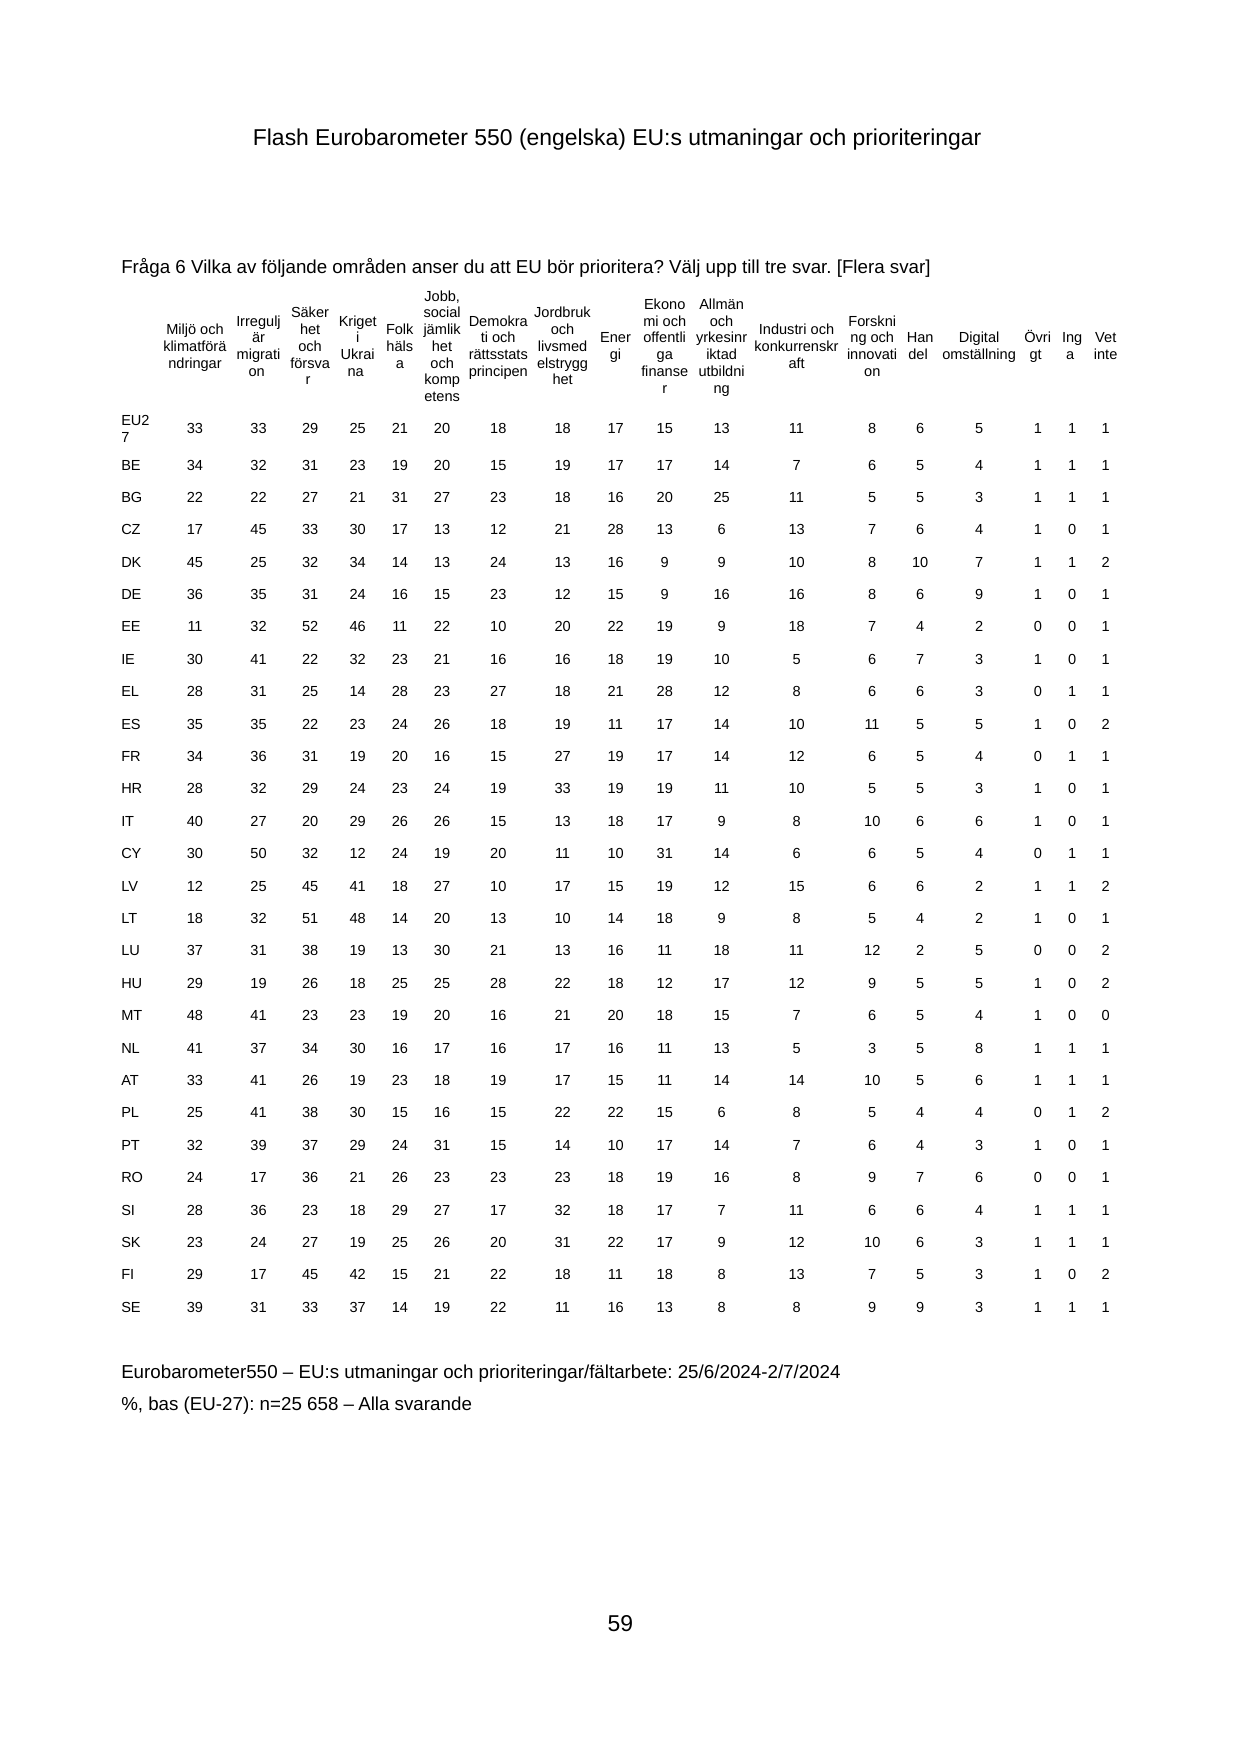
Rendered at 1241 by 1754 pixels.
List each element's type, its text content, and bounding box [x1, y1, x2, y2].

table_cell 4 [938, 1194, 1020, 1226]
table_cell Industri och konkurrenskraft [751, 283, 842, 409]
table_cell 3 [842, 1031, 902, 1064]
table_cell 1 [1020, 1064, 1055, 1096]
table_cell 1 [1055, 448, 1089, 481]
table_cell 12 [751, 740, 842, 772]
table_cell 27 [286, 1226, 334, 1258]
table_cell 0 [1055, 513, 1089, 546]
table_cell 21 [465, 934, 531, 967]
table_cell 6 [842, 1129, 902, 1161]
table_cell [153, 999, 158, 1031]
table_cell 26 [419, 1226, 465, 1258]
table_cell 2 [1089, 546, 1122, 578]
table_cell 17 [159, 513, 231, 546]
table_cell 22 [286, 643, 334, 675]
table_cell 32 [231, 902, 286, 934]
table_cell 20 [286, 805, 334, 837]
table_cell 11 [381, 610, 418, 643]
table_cell 46 [334, 610, 381, 643]
table_cell EL [118, 675, 153, 707]
table_cell 15 [465, 805, 531, 837]
table_cell 7 [692, 1194, 751, 1226]
table_cell 18 [531, 675, 594, 707]
table_cell 10 [465, 610, 531, 643]
table_cell 7 [902, 643, 938, 675]
table_cell 13 [531, 805, 594, 837]
table_cell 29 [334, 805, 381, 837]
table_cell 15 [465, 1129, 531, 1161]
table_cell 16 [419, 1096, 465, 1129]
table_cell [153, 546, 158, 578]
table_cell 1 [1089, 610, 1122, 643]
table_cell 29 [159, 967, 231, 999]
table_cell 17 [419, 1031, 465, 1064]
table_cell 51 [286, 902, 334, 934]
table_cell 17 [531, 1031, 594, 1064]
table_cell 28 [637, 675, 692, 707]
table_cell 21 [381, 409, 418, 448]
table_cell 17 [231, 1161, 286, 1193]
table_cell 9 [842, 1161, 902, 1193]
table_cell 11 [751, 481, 842, 513]
table_cell PL [118, 1096, 153, 1129]
table_cell 10 [842, 1226, 902, 1258]
table_cell [153, 805, 158, 837]
table_cell 32 [231, 610, 286, 643]
table_cell 3 [938, 1291, 1020, 1323]
table_cell 28 [159, 675, 231, 707]
table_cell 36 [231, 1194, 286, 1226]
table_cell 26 [419, 708, 465, 740]
table_cell 3 [938, 772, 1020, 805]
table_cell 0 [1055, 934, 1089, 967]
table_cell 31 [286, 740, 334, 772]
table_cell [153, 1258, 158, 1291]
table_cell 0 [1055, 999, 1089, 1031]
table_cell 33 [159, 1064, 231, 1096]
table_cell 31 [637, 837, 692, 869]
table_cell 6 [938, 1064, 1020, 1096]
table_cell Vet inte [1089, 283, 1122, 409]
table_cell 12 [334, 837, 381, 869]
table_cell 12 [531, 578, 594, 610]
table_cell 26 [381, 805, 418, 837]
table_cell 17 [637, 1129, 692, 1161]
table_cell 10 [531, 902, 594, 934]
table_cell 0 [1055, 1258, 1089, 1291]
table_cell 18 [751, 610, 842, 643]
table_cell 30 [334, 1031, 381, 1064]
table_cell CY [118, 837, 153, 869]
table_cell 17 [637, 448, 692, 481]
table_cell 14 [692, 1129, 751, 1161]
table_cell 1 [1020, 772, 1055, 805]
table_cell 4 [902, 610, 938, 643]
table_cell 31 [231, 675, 286, 707]
table_cell 24 [159, 1161, 231, 1193]
table_cell 4 [938, 513, 1020, 546]
table_cell 1 [1089, 1064, 1122, 1096]
table_cell 1 [1020, 481, 1055, 513]
table_cell 2 [938, 870, 1020, 902]
table_cell 3 [938, 1129, 1020, 1161]
table_cell 17 [465, 1194, 531, 1226]
table_cell 19 [531, 448, 594, 481]
table_cell 17 [381, 513, 418, 546]
table_cell 21 [594, 675, 637, 707]
table_cell SI [118, 1194, 153, 1226]
table_cell 14 [692, 740, 751, 772]
table_cell 25 [231, 870, 286, 902]
table_cell 9 [842, 967, 902, 999]
table_cell LU [118, 934, 153, 967]
table_cell 11 [842, 708, 902, 740]
table_cell 19 [465, 772, 531, 805]
table_cell Inga [1055, 283, 1089, 409]
table_cell 31 [419, 1129, 465, 1161]
table_cell 24 [231, 1226, 286, 1258]
table_cell 2 [938, 610, 1020, 643]
table_cell 45 [286, 1258, 334, 1291]
table_cell 28 [381, 675, 418, 707]
table_cell [902, 1323, 938, 1355]
table_cell 5 [902, 1064, 938, 1096]
table_cell 1 [1089, 481, 1122, 513]
table_cell 13 [692, 1031, 751, 1064]
table_cell 18 [381, 870, 418, 902]
table_cell [531, 1323, 594, 1355]
table_cell [334, 1323, 381, 1355]
table_cell 0 [1055, 578, 1089, 610]
table_cell 16 [594, 934, 637, 967]
table_cell 19 [334, 934, 381, 967]
table_cell 11 [159, 610, 231, 643]
table_cell 6 [842, 448, 902, 481]
table_cell 11 [594, 708, 637, 740]
table_cell 20 [419, 448, 465, 481]
table_cell 22 [594, 1096, 637, 1129]
table_cell 24 [419, 772, 465, 805]
table_cell 37 [231, 1031, 286, 1064]
table_cell 30 [159, 643, 231, 675]
table_cell 4 [938, 837, 1020, 869]
table_cell 29 [334, 1129, 381, 1161]
table_cell 20 [419, 999, 465, 1031]
table_cell EU27 [118, 409, 153, 448]
table_cell 18 [594, 1161, 637, 1193]
table_cell AT [118, 1064, 153, 1096]
table_cell 15 [419, 578, 465, 610]
table_cell [153, 1323, 158, 1355]
table_cell 9 [637, 578, 692, 610]
table_cell 36 [286, 1161, 334, 1193]
table_cell Folkhälsa [381, 283, 418, 409]
table_cell 17 [594, 448, 637, 481]
table_cell 4 [902, 1096, 938, 1129]
table_cell 31 [381, 481, 418, 513]
table_cell 0 [1020, 740, 1055, 772]
table_cell 31 [286, 448, 334, 481]
table_cell 7 [842, 513, 902, 546]
table_cell 15 [637, 1096, 692, 1129]
table_cell 5 [842, 772, 902, 805]
table_cell 32 [334, 643, 381, 675]
table_cell IT [118, 805, 153, 837]
table_cell 21 [531, 999, 594, 1031]
table_cell [153, 1064, 158, 1096]
table_cell 13 [531, 546, 594, 578]
table_cell BG [118, 481, 153, 513]
table_cell 34 [159, 448, 231, 481]
table_cell Miljö och klimatförändringar [159, 283, 231, 409]
table_cell 12 [465, 513, 531, 546]
table_cell 27 [465, 675, 531, 707]
table_cell 9 [842, 1291, 902, 1323]
table_cell 1 [1055, 1291, 1089, 1323]
table_cell 37 [334, 1291, 381, 1323]
table_cell Eurobarometer550 – EU:s utmaningar och prioriteringar/fältarbete: 25/6/2024-2/7/2024 [118, 1355, 1122, 1388]
table_cell [153, 1194, 158, 1226]
table_cell 6 [842, 999, 902, 1031]
table_cell 5 [938, 967, 1020, 999]
table_cell 10 [465, 870, 531, 902]
table_cell 25 [286, 675, 334, 707]
table_cell 5 [751, 1031, 842, 1064]
table_cell 11 [751, 409, 842, 448]
table_cell 6 [902, 513, 938, 546]
table_cell 0 [1020, 1161, 1055, 1193]
table_cell 25 [334, 409, 381, 448]
table_cell HR [118, 772, 153, 805]
table_cell 2 [1089, 1258, 1122, 1291]
table_cell 1 [1020, 1258, 1055, 1291]
table_cell 1 [1089, 578, 1122, 610]
table_cell 0 [1020, 610, 1055, 643]
table_cell 33 [231, 409, 286, 448]
table_cell 24 [334, 772, 381, 805]
table_cell 35 [231, 578, 286, 610]
table_cell 22 [465, 1258, 531, 1291]
table_cell 0 [1020, 675, 1055, 707]
table_cell 16 [465, 643, 531, 675]
table_cell 1 [1089, 1194, 1122, 1226]
table_cell 1 [1055, 870, 1089, 902]
table_cell 1 [1055, 1226, 1089, 1258]
table_cell Energi [594, 283, 637, 409]
table_cell 9 [692, 1226, 751, 1258]
table_cell 18 [334, 967, 381, 999]
table_cell 5 [938, 708, 1020, 740]
table_cell 18 [637, 999, 692, 1031]
table_cell 12 [842, 934, 902, 967]
table_cell 0 [1055, 967, 1089, 999]
table_cell [153, 409, 158, 448]
table_cell 15 [594, 1064, 637, 1096]
table_cell 6 [938, 1161, 1020, 1193]
table_cell 12 [692, 870, 751, 902]
table_cell 31 [531, 1226, 594, 1258]
table_cell 1 [1055, 546, 1089, 578]
table_cell 6 [692, 1096, 751, 1129]
table_cell 6 [902, 805, 938, 837]
table_cell 1 [1089, 643, 1122, 675]
table_cell Irreguljär migration [231, 283, 286, 409]
table_cell 41 [231, 643, 286, 675]
table_cell [751, 1323, 842, 1355]
table_cell Jordbruk och livsmedelstrygghet [531, 283, 594, 409]
table_cell PT [118, 1129, 153, 1161]
table_cell 6 [842, 740, 902, 772]
table_cell 19 [334, 1226, 381, 1258]
table_cell 16 [531, 643, 594, 675]
table_cell 37 [159, 934, 231, 967]
table_cell [938, 1323, 1020, 1355]
table_cell [153, 1161, 158, 1193]
table_cell [153, 610, 158, 643]
table_cell 45 [286, 870, 334, 902]
table_cell Forskning och innovation [842, 283, 902, 409]
table_cell 11 [594, 1258, 637, 1291]
table_cell 19 [381, 999, 418, 1031]
table_cell 17 [594, 409, 637, 448]
table_cell 5 [902, 1258, 938, 1291]
table_cell 10 [692, 643, 751, 675]
table_cell 8 [842, 578, 902, 610]
table_cell 1 [1055, 1194, 1089, 1226]
table_cell 3 [938, 481, 1020, 513]
table_cell 5 [938, 934, 1020, 967]
table_cell 8 [692, 1291, 751, 1323]
table_cell 1 [1089, 1129, 1122, 1161]
table_cell [118, 1323, 153, 1355]
table_cell 16 [419, 740, 465, 772]
table_cell 23 [334, 708, 381, 740]
table_cell 1 [1020, 870, 1055, 902]
table_cell 19 [381, 448, 418, 481]
table_cell [153, 283, 158, 409]
table_cell [118, 283, 153, 409]
table_cell 3 [938, 643, 1020, 675]
table_cell 7 [842, 1258, 902, 1291]
table_cell 13 [637, 513, 692, 546]
table_cell [594, 1323, 637, 1355]
table_cell 11 [751, 934, 842, 967]
table_cell 16 [381, 578, 418, 610]
table_cell Kriget i Ukraina [334, 283, 381, 409]
table_cell RO [118, 1161, 153, 1193]
table_cell [153, 772, 158, 805]
table_cell SK [118, 1226, 153, 1258]
table_cell 29 [286, 409, 334, 448]
table_cell 23 [465, 1161, 531, 1193]
table_cell 1 [1020, 1031, 1055, 1064]
table_cell 4 [902, 1129, 938, 1161]
table_cell 10 [842, 805, 902, 837]
table_cell 16 [594, 1031, 637, 1064]
table_cell 18 [637, 902, 692, 934]
table_cell 12 [159, 870, 231, 902]
table_cell 10 [842, 1064, 902, 1096]
table_cell 6 [842, 837, 902, 869]
table_cell 28 [594, 513, 637, 546]
table_cell 8 [751, 1161, 842, 1193]
table_cell 13 [465, 902, 531, 934]
table_cell 14 [692, 837, 751, 869]
table_cell 1 [1089, 772, 1122, 805]
table_cell 23 [465, 481, 531, 513]
table_cell 5 [902, 772, 938, 805]
table_cell 13 [751, 513, 842, 546]
table_cell 12 [692, 675, 751, 707]
table_cell 27 [231, 805, 286, 837]
table_cell 21 [419, 643, 465, 675]
table_cell 6 [902, 675, 938, 707]
table_cell Ekonomi och offentliga finanser [637, 283, 692, 409]
table_cell 36 [159, 578, 231, 610]
table_cell 24 [381, 708, 418, 740]
table_cell Handel [902, 283, 938, 409]
table_cell NL [118, 1031, 153, 1064]
table_cell 22 [419, 610, 465, 643]
table_cell 20 [531, 610, 594, 643]
table_cell 6 [842, 675, 902, 707]
table_cell 22 [465, 1291, 531, 1323]
table_cell 13 [692, 409, 751, 448]
table_cell 34 [159, 740, 231, 772]
table_cell 22 [159, 481, 231, 513]
table_cell 23 [465, 578, 531, 610]
table_cell 1 [1055, 409, 1089, 448]
table_cell 16 [594, 481, 637, 513]
table_cell DK [118, 546, 153, 578]
table_cell [153, 578, 158, 610]
table_cell 4 [938, 999, 1020, 1031]
table_cell 4 [938, 448, 1020, 481]
table_cell 16 [594, 546, 637, 578]
table_cell ES [118, 708, 153, 740]
table_cell 14 [751, 1064, 842, 1096]
table_cell 3 [938, 1226, 1020, 1258]
table_cell 5 [902, 481, 938, 513]
table_cell 27 [419, 481, 465, 513]
table_cell 29 [286, 772, 334, 805]
table_cell 1 [1055, 1096, 1089, 1129]
table_cell 15 [465, 740, 531, 772]
table_cell 0 [1055, 1161, 1089, 1193]
table_cell 19 [231, 967, 286, 999]
table_cell 8 [751, 902, 842, 934]
table_cell 25 [159, 1096, 231, 1129]
table_cell 10 [751, 708, 842, 740]
table_cell 17 [531, 870, 594, 902]
table_cell 8 [938, 1031, 1020, 1064]
table_cell 16 [594, 1291, 637, 1323]
table_cell 32 [286, 546, 334, 578]
table_cell [153, 448, 158, 481]
table_cell 1 [1089, 1031, 1122, 1064]
table_cell 5 [751, 643, 842, 675]
table_cell 1 [1020, 1291, 1055, 1323]
table_cell 42 [334, 1258, 381, 1291]
table_cell 33 [286, 513, 334, 546]
table_cell 23 [381, 643, 418, 675]
table_cell 14 [692, 708, 751, 740]
table_cell 32 [231, 772, 286, 805]
table_cell 16 [751, 578, 842, 610]
table_cell 15 [637, 409, 692, 448]
table_cell 35 [231, 708, 286, 740]
table_cell 17 [637, 1194, 692, 1226]
table_cell 26 [286, 1064, 334, 1096]
table_cell 34 [334, 546, 381, 578]
table_cell 19 [465, 1064, 531, 1096]
table_cell 3 [938, 1258, 1020, 1291]
table_cell 0 [1055, 643, 1089, 675]
table_cell [159, 1323, 231, 1355]
table_cell 14 [334, 675, 381, 707]
table_cell 1 [1020, 1129, 1055, 1161]
table_cell 30 [334, 513, 381, 546]
table_cell 41 [231, 1096, 286, 1129]
table_cell 1 [1020, 578, 1055, 610]
table_cell 38 [286, 934, 334, 967]
table_cell 37 [286, 1129, 334, 1161]
table_cell 8 [751, 675, 842, 707]
table_cell 27 [531, 740, 594, 772]
table_cell 18 [531, 481, 594, 513]
table_cell 38 [286, 1096, 334, 1129]
table_cell [153, 643, 158, 675]
table_cell 15 [594, 578, 637, 610]
table_cell 5 [938, 409, 1020, 448]
table_cell 19 [637, 1161, 692, 1193]
table_cell 12 [751, 967, 842, 999]
table_cell 1 [1020, 999, 1055, 1031]
table_cell 22 [286, 708, 334, 740]
table_cell 1 [1020, 805, 1055, 837]
table_cell 32 [159, 1129, 231, 1161]
table_cell [153, 1096, 158, 1129]
table_cell 21 [531, 513, 594, 546]
table_cell 19 [637, 610, 692, 643]
table_cell 2 [1089, 967, 1122, 999]
table_cell 0 [1055, 772, 1089, 805]
table_cell 35 [159, 708, 231, 740]
table_cell 26 [381, 1161, 418, 1193]
table_cell FR [118, 740, 153, 772]
table_cell [153, 967, 158, 999]
table_cell 1 [1089, 675, 1122, 707]
table_cell 22 [531, 967, 594, 999]
table_cell 2 [902, 934, 938, 967]
table_cell 24 [334, 578, 381, 610]
table_cell 1 [1055, 740, 1089, 772]
table_cell 22 [594, 1226, 637, 1258]
table_cell 6 [751, 837, 842, 869]
table_cell [286, 1323, 334, 1355]
table_cell 13 [531, 934, 594, 967]
table_cell [381, 1323, 418, 1355]
table_cell 19 [334, 740, 381, 772]
table_cell 6 [842, 870, 902, 902]
table_cell 26 [286, 967, 334, 999]
table_cell 15 [692, 999, 751, 1031]
table_cell 20 [381, 740, 418, 772]
table_cell 2 [1089, 1096, 1122, 1129]
table_cell [153, 837, 158, 869]
table_cell 0 [1020, 934, 1055, 967]
table_cell 6 [842, 643, 902, 675]
table_cell 24 [381, 1129, 418, 1161]
table_cell 45 [159, 546, 231, 578]
table_cell 18 [594, 1194, 637, 1226]
table_cell 19 [531, 708, 594, 740]
table_cell 33 [159, 409, 231, 448]
table_cell 23 [286, 1194, 334, 1226]
table_cell 5 [902, 967, 938, 999]
table_cell 25 [381, 967, 418, 999]
table_cell 15 [465, 448, 531, 481]
table_cell [153, 1129, 158, 1161]
table_cell 29 [159, 1258, 231, 1291]
table_cell LV [118, 870, 153, 902]
table_cell [1020, 1323, 1055, 1355]
table_cell 2 [938, 902, 1020, 934]
table_cell 15 [381, 1258, 418, 1291]
table_cell 14 [381, 1291, 418, 1323]
table_cell 41 [159, 1031, 231, 1064]
table_cell [153, 902, 158, 934]
table_cell 6 [902, 409, 938, 448]
table_cell [1055, 1323, 1089, 1355]
table_cell 25 [381, 1226, 418, 1258]
table_cell 1 [1055, 675, 1089, 707]
table_cell 13 [419, 546, 465, 578]
table_cell 1 [1089, 1161, 1122, 1193]
table_cell 23 [531, 1161, 594, 1193]
table_cell [465, 1323, 531, 1355]
table_cell 17 [637, 708, 692, 740]
table_cell 7 [842, 610, 902, 643]
table_cell 5 [902, 837, 938, 869]
table_cell 19 [419, 1291, 465, 1323]
table_cell 4 [902, 902, 938, 934]
table_cell 24 [381, 837, 418, 869]
table_cell 1 [1089, 837, 1122, 869]
table_cell 27 [419, 1194, 465, 1226]
table_cell 5 [902, 999, 938, 1031]
table_cell DE [118, 578, 153, 610]
table_cell 18 [419, 1064, 465, 1096]
table_cell 15 [381, 1096, 418, 1129]
table_cell 1 [1020, 1226, 1055, 1258]
table_cell 6 [692, 513, 751, 546]
table_cell MT [118, 999, 153, 1031]
table_cell 22 [231, 481, 286, 513]
table_cell 24 [465, 546, 531, 578]
table_cell 18 [637, 1258, 692, 1291]
table_cell [153, 513, 158, 546]
table_cell 6 [902, 1194, 938, 1226]
table_cell 9 [902, 1291, 938, 1323]
table_cell 16 [692, 578, 751, 610]
table_cell 14 [692, 448, 751, 481]
table_cell 32 [286, 837, 334, 869]
table_cell 2 [1089, 708, 1122, 740]
table_cell 1 [1020, 513, 1055, 546]
table_cell 0 [1020, 1096, 1055, 1129]
table_cell 23 [286, 999, 334, 1031]
table_cell 1 [1089, 902, 1122, 934]
table_cell Digital omställning [938, 283, 1020, 409]
table_cell 25 [692, 481, 751, 513]
table_cell 41 [231, 999, 286, 1031]
table_cell 6 [842, 1194, 902, 1226]
table_cell 1 [1089, 1291, 1122, 1323]
table_cell 8 [751, 1291, 842, 1323]
table_cell 7 [751, 448, 842, 481]
table_cell 32 [231, 448, 286, 481]
table_cell 5 [902, 1031, 938, 1064]
table_cell 8 [751, 1096, 842, 1129]
table_cell 18 [531, 1258, 594, 1291]
table_cell 19 [334, 1064, 381, 1096]
table_cell 41 [231, 1064, 286, 1096]
table_cell 45 [231, 513, 286, 546]
table_cell FI [118, 1258, 153, 1291]
table_cell 20 [594, 999, 637, 1031]
table_cell 19 [637, 772, 692, 805]
table_cell 23 [381, 772, 418, 805]
table_cell 1 [1055, 1064, 1089, 1096]
table_cell 11 [751, 1194, 842, 1226]
table_cell 14 [531, 1129, 594, 1161]
table_cell 2 [1089, 870, 1122, 902]
table_cell 10 [594, 1129, 637, 1161]
table_header Fråga 6 Vilka av följande områden anser du att EU bör prioritera? Välj upp till tre svar. [Flera svar] [118, 250, 1122, 283]
table_cell 4 [938, 1096, 1020, 1129]
table_cell 17 [637, 1226, 692, 1258]
table_cell 0 [1055, 805, 1089, 837]
table_cell [153, 870, 158, 902]
table_cell 11 [531, 837, 594, 869]
table_cell 19 [594, 740, 637, 772]
table_cell 30 [159, 837, 231, 869]
table_cell 27 [419, 870, 465, 902]
table_cell 23 [419, 675, 465, 707]
table_cell 5 [902, 448, 938, 481]
table_cell 28 [465, 967, 531, 999]
table_cell 1 [1020, 708, 1055, 740]
table_cell Jobb, social jämlikhet och kompetens [419, 283, 465, 409]
table_cell LT [118, 902, 153, 934]
table_cell 16 [692, 1161, 751, 1193]
table_cell 18 [159, 902, 231, 934]
table_cell [153, 1291, 158, 1323]
table_cell 20 [419, 409, 465, 448]
table_cell 16 [465, 1031, 531, 1064]
table_cell 13 [751, 1258, 842, 1291]
table_cell 33 [531, 772, 594, 805]
table_cell 9 [637, 546, 692, 578]
table_cell 9 [692, 610, 751, 643]
table_cell 19 [637, 643, 692, 675]
table_cell 1 [1020, 643, 1055, 675]
table_cell 36 [231, 740, 286, 772]
table_cell [1089, 1323, 1122, 1355]
table_cell 12 [751, 1226, 842, 1258]
table_cell 30 [334, 1096, 381, 1129]
table_cell EE [118, 610, 153, 643]
table_cell 18 [594, 805, 637, 837]
table_cell 1 [1020, 448, 1055, 481]
table_cell 20 [465, 1226, 531, 1258]
table_cell 52 [286, 610, 334, 643]
table_cell 2 [1089, 934, 1122, 967]
table_cell 15 [594, 870, 637, 902]
table_cell 1 [1089, 740, 1122, 772]
table_cell 1 [1089, 1226, 1122, 1258]
table_cell %, bas (EU-27): n=25 658 – Alla svarande [118, 1388, 1122, 1420]
table_cell 30 [419, 934, 465, 967]
table_cell 1 [1055, 837, 1089, 869]
table_cell [419, 1323, 465, 1355]
table_cell 19 [594, 772, 637, 805]
table_cell 6 [902, 1226, 938, 1258]
table_cell [153, 708, 158, 740]
table_cell 17 [231, 1258, 286, 1291]
table_cell 31 [231, 934, 286, 967]
table_cell 11 [637, 1064, 692, 1096]
table_cell 18 [465, 409, 531, 448]
table_cell 5 [902, 740, 938, 772]
table_cell 11 [692, 772, 751, 805]
table_cell Demokrati och rättsstatsprincipen [465, 283, 531, 409]
table_cell 10 [751, 546, 842, 578]
table_cell 7 [938, 546, 1020, 578]
table_cell 39 [159, 1291, 231, 1323]
table_cell 9 [692, 546, 751, 578]
table_cell 5 [842, 902, 902, 934]
table_cell [692, 1323, 751, 1355]
table_cell 18 [531, 409, 594, 448]
table_cell 0 [1055, 708, 1089, 740]
table_cell 5 [842, 481, 902, 513]
table_cell 1 [1089, 409, 1122, 448]
table_cell 22 [531, 1096, 594, 1129]
table_cell 32 [531, 1194, 594, 1226]
table_cell 7 [902, 1161, 938, 1193]
table_cell 17 [692, 967, 751, 999]
table_cell 1 [1020, 1194, 1055, 1226]
table_cell 1 [1020, 546, 1055, 578]
table_cell 15 [751, 870, 842, 902]
table_cell 50 [231, 837, 286, 869]
table_cell [842, 1323, 902, 1355]
table_cell 23 [381, 1064, 418, 1096]
table_cell [153, 934, 158, 967]
table_cell 18 [334, 1194, 381, 1226]
table_cell 19 [637, 870, 692, 902]
table_cell 8 [842, 409, 902, 448]
table_cell 34 [286, 1031, 334, 1064]
table_cell [231, 1323, 286, 1355]
table_cell 9 [692, 902, 751, 934]
table_cell 1 [1089, 448, 1122, 481]
table_cell 17 [637, 740, 692, 772]
table_cell 13 [637, 1291, 692, 1323]
table_cell 8 [692, 1258, 751, 1291]
table_cell [153, 481, 158, 513]
table_cell 16 [381, 1031, 418, 1064]
table_cell 26 [419, 805, 465, 837]
table_cell 0 [1055, 1129, 1089, 1161]
table_cell 10 [902, 546, 938, 578]
table_cell 21 [334, 1161, 381, 1193]
table_cell 23 [419, 1161, 465, 1193]
table_cell Övrigt [1020, 283, 1055, 409]
table_cell 21 [419, 1258, 465, 1291]
table_cell 14 [381, 546, 418, 578]
table_cell 8 [751, 805, 842, 837]
table_cell 11 [531, 1291, 594, 1323]
table_cell 20 [637, 481, 692, 513]
table_cell 18 [594, 967, 637, 999]
table_cell 3 [938, 675, 1020, 707]
table_cell 1 [1020, 967, 1055, 999]
table_cell 10 [751, 772, 842, 805]
table_cell [153, 740, 158, 772]
table_cell 22 [594, 610, 637, 643]
table_cell [153, 1031, 158, 1064]
table_cell [153, 675, 158, 707]
table_cell 1 [1020, 902, 1055, 934]
table_cell 14 [692, 1064, 751, 1096]
table_cell 8 [842, 546, 902, 578]
table_cell 48 [159, 999, 231, 1031]
table_cell 21 [334, 481, 381, 513]
table_cell Allmän och yrkesinriktad utbildning [692, 283, 751, 409]
table_cell BE [118, 448, 153, 481]
table_cell 0 [1020, 837, 1055, 869]
table_cell 7 [751, 999, 842, 1031]
table_cell 14 [381, 902, 418, 934]
table_cell Säkerhet och försvar [286, 283, 334, 409]
table_cell 19 [419, 837, 465, 869]
table_cell 1 [1089, 513, 1122, 546]
table_cell 18 [594, 643, 637, 675]
table_cell 4 [938, 740, 1020, 772]
table_cell 31 [231, 1291, 286, 1323]
table_cell 48 [334, 902, 381, 934]
table_cell 14 [594, 902, 637, 934]
table_cell SE [118, 1291, 153, 1323]
table_cell 41 [334, 870, 381, 902]
table_cell 1 [1055, 481, 1089, 513]
table_cell 10 [594, 837, 637, 869]
table_cell 17 [531, 1064, 594, 1096]
table_cell 9 [692, 805, 751, 837]
table_cell 39 [231, 1129, 286, 1161]
table_cell 15 [465, 1096, 531, 1129]
table_cell 20 [465, 837, 531, 869]
table_cell 6 [938, 805, 1020, 837]
table_cell [637, 1323, 692, 1355]
table_cell 5 [902, 708, 938, 740]
table_cell 1 [1089, 805, 1122, 837]
table_cell 18 [465, 708, 531, 740]
table_cell 18 [692, 934, 751, 967]
table_cell 25 [231, 546, 286, 578]
table_cell 16 [465, 999, 531, 1031]
table_cell 25 [419, 967, 465, 999]
table_cell 6 [902, 578, 938, 610]
table_cell 0 [1055, 610, 1089, 643]
table_cell 11 [637, 1031, 692, 1064]
table_cell 23 [159, 1226, 231, 1258]
table_cell 9 [938, 578, 1020, 610]
table_cell 11 [637, 934, 692, 967]
table_cell 0 [1055, 902, 1089, 934]
table_cell 1 [1055, 1031, 1089, 1064]
table_cell 31 [286, 578, 334, 610]
table_cell 27 [286, 481, 334, 513]
table_cell 33 [286, 1291, 334, 1323]
table_cell 23 [334, 999, 381, 1031]
table_cell 13 [381, 934, 418, 967]
table_cell 20 [419, 902, 465, 934]
table_cell 5 [842, 1096, 902, 1129]
table_cell 23 [334, 448, 381, 481]
table_cell 12 [637, 967, 692, 999]
table_cell 28 [159, 772, 231, 805]
table_cell [153, 1226, 158, 1258]
table_cell 7 [751, 1129, 842, 1161]
table_cell CZ [118, 513, 153, 546]
table_cell IE [118, 643, 153, 675]
table_cell 13 [419, 513, 465, 546]
table_cell 17 [637, 805, 692, 837]
table_cell 0 [1089, 999, 1122, 1031]
table_cell 6 [902, 870, 938, 902]
table_cell 40 [159, 805, 231, 837]
table_cell 1 [1020, 409, 1055, 448]
table_cell 28 [159, 1194, 231, 1226]
table_cell HU [118, 967, 153, 999]
table_cell 29 [381, 1194, 418, 1226]
